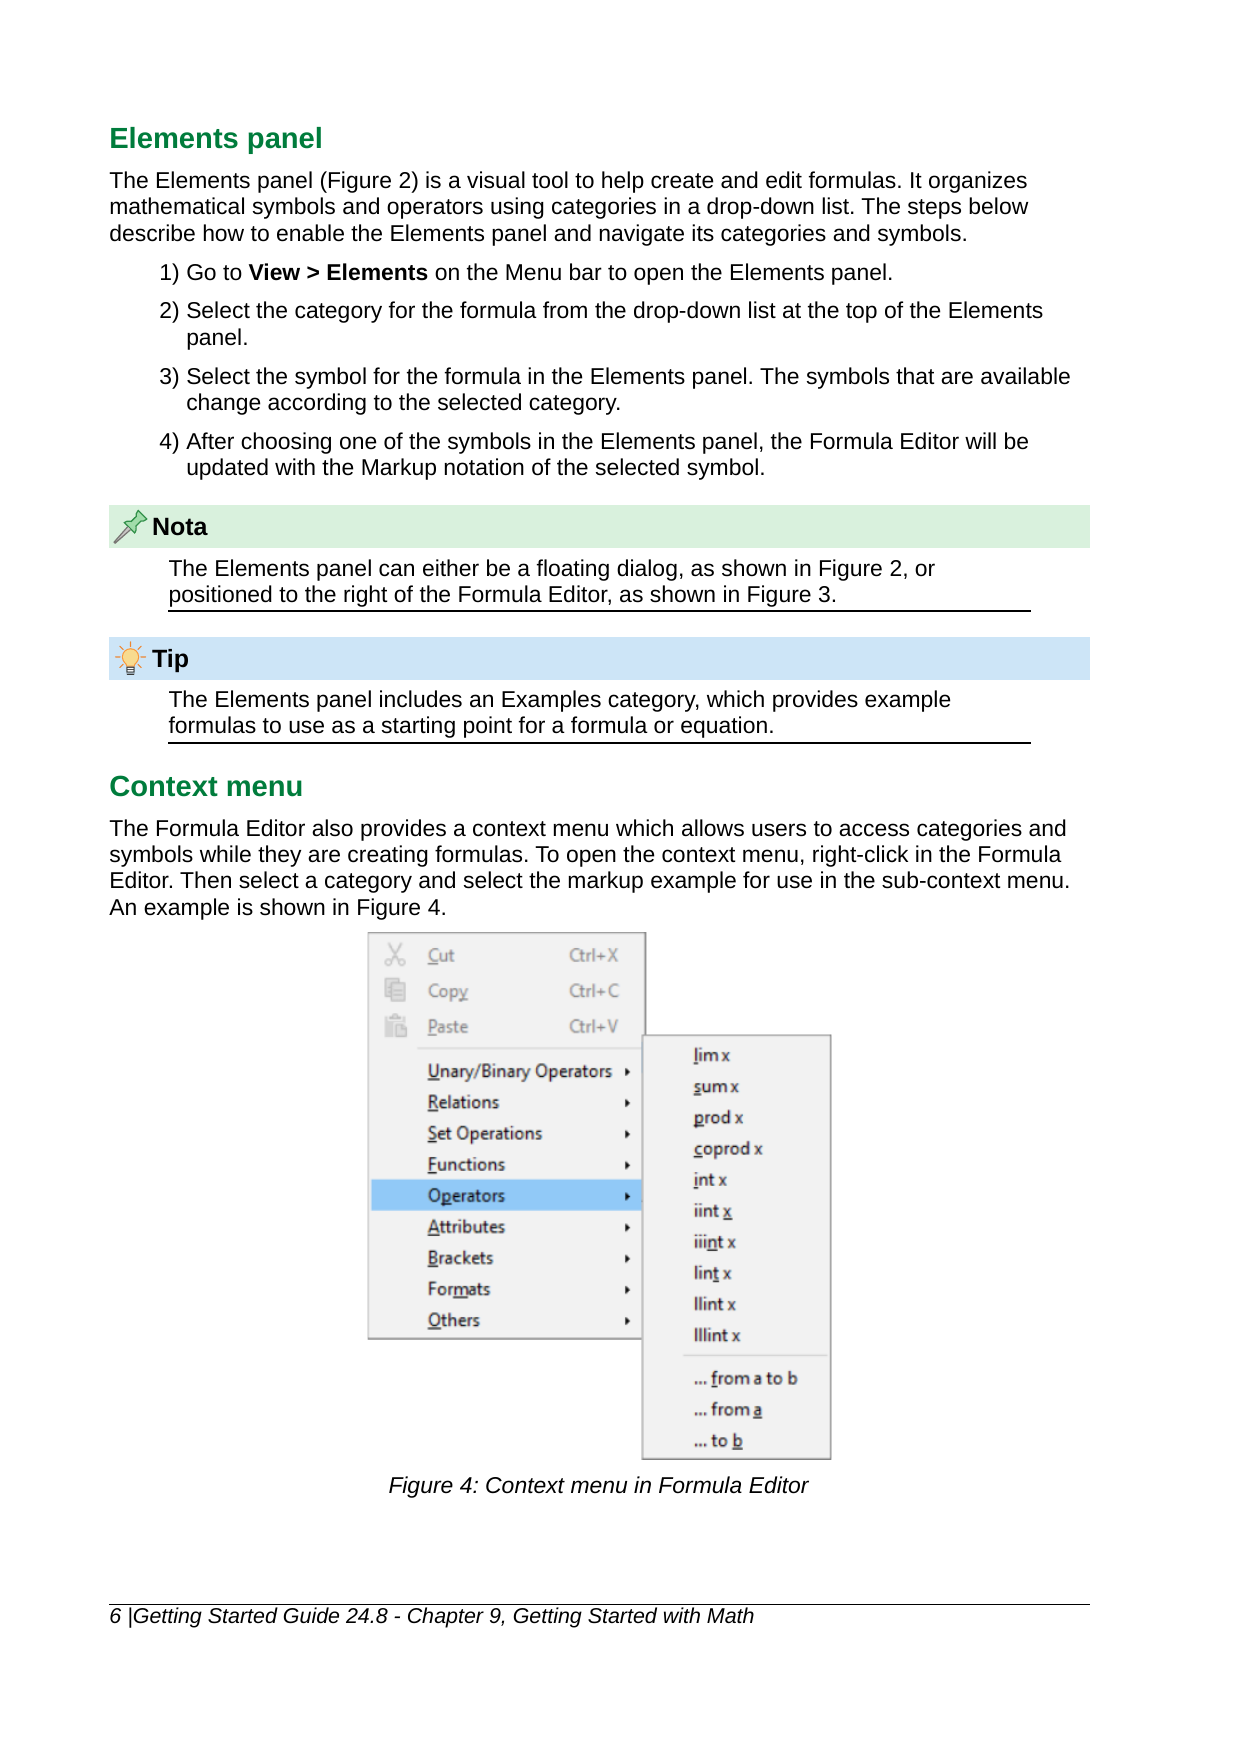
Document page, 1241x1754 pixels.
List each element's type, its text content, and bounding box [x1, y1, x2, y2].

picture [367, 932, 832, 1460]
subtitle Nota [109, 505, 1090, 548]
subtitle Elements panel [109, 121, 1090, 154]
text Figure 4: Context menu in Formula Editor [368, 1472, 831, 1499]
list The Elements panel (Figure 2) is a visual tool to help create and edit formulas. It organizes mathematical symbols and operators using categories in a drop-down list. The steps below describe how to enable the Elements panel and navigate its categories and symbols. [109, 167, 1090, 246]
list Select the symbol for the formula in the Elements panel. The symbols that are available change according to the selected category. [186, 363, 1090, 415]
text The Elements panel includes an Examples category, which provides example formulas to use as a starting point for a formula or equation. [168, 686, 1031, 742]
text The Elements panel can either be a floating dialog, as shown in Figure 2, or positioned to the right of the Formula Editor, as shown in Figure 3. [168, 554, 1031, 610]
subtitle Context menu [109, 769, 1090, 802]
text The Formula Editor also provides a context menu which allows users to access categories and symbols while they are creating formulas. To open the context menu, right-click in the Formula Editor. Then select a category and select the markup example for use in the sub-context menu. An example is shown in Figure 4. [109, 814, 1090, 920]
list After choosing one of the symbols in the Elements panel, the Formula Editor will be updated with the Markup notation of the selected symbol. [186, 428, 1090, 481]
list Select the category for the formula from the drop-down list at the top of the Elements panel. [186, 297, 1090, 350]
subtitle Tip [109, 637, 1090, 680]
list Go to View > Elements on the Menu bar to open the Elements panel. [186, 258, 1090, 285]
